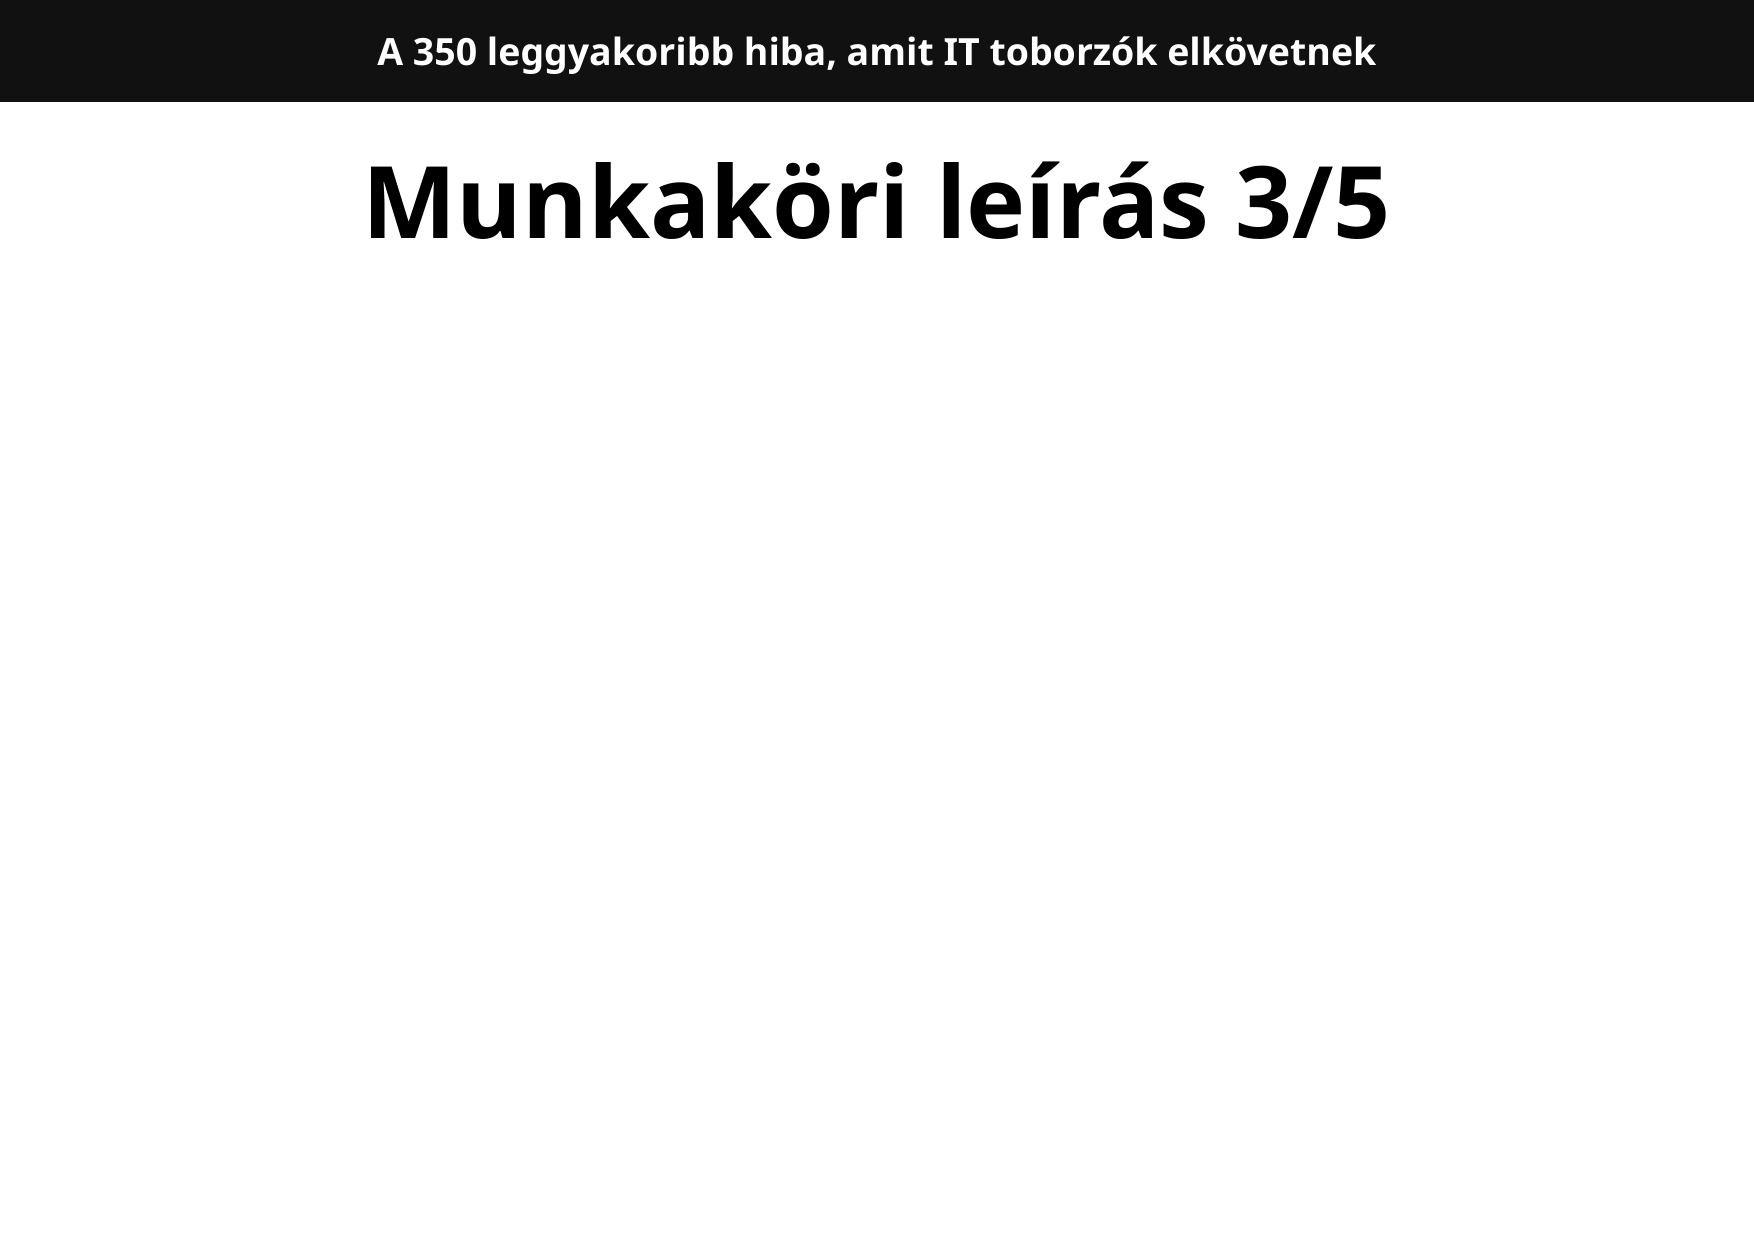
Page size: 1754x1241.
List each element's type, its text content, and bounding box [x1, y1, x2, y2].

text Munkaköri leírás 3/5 [0, 132, 1754, 268]
